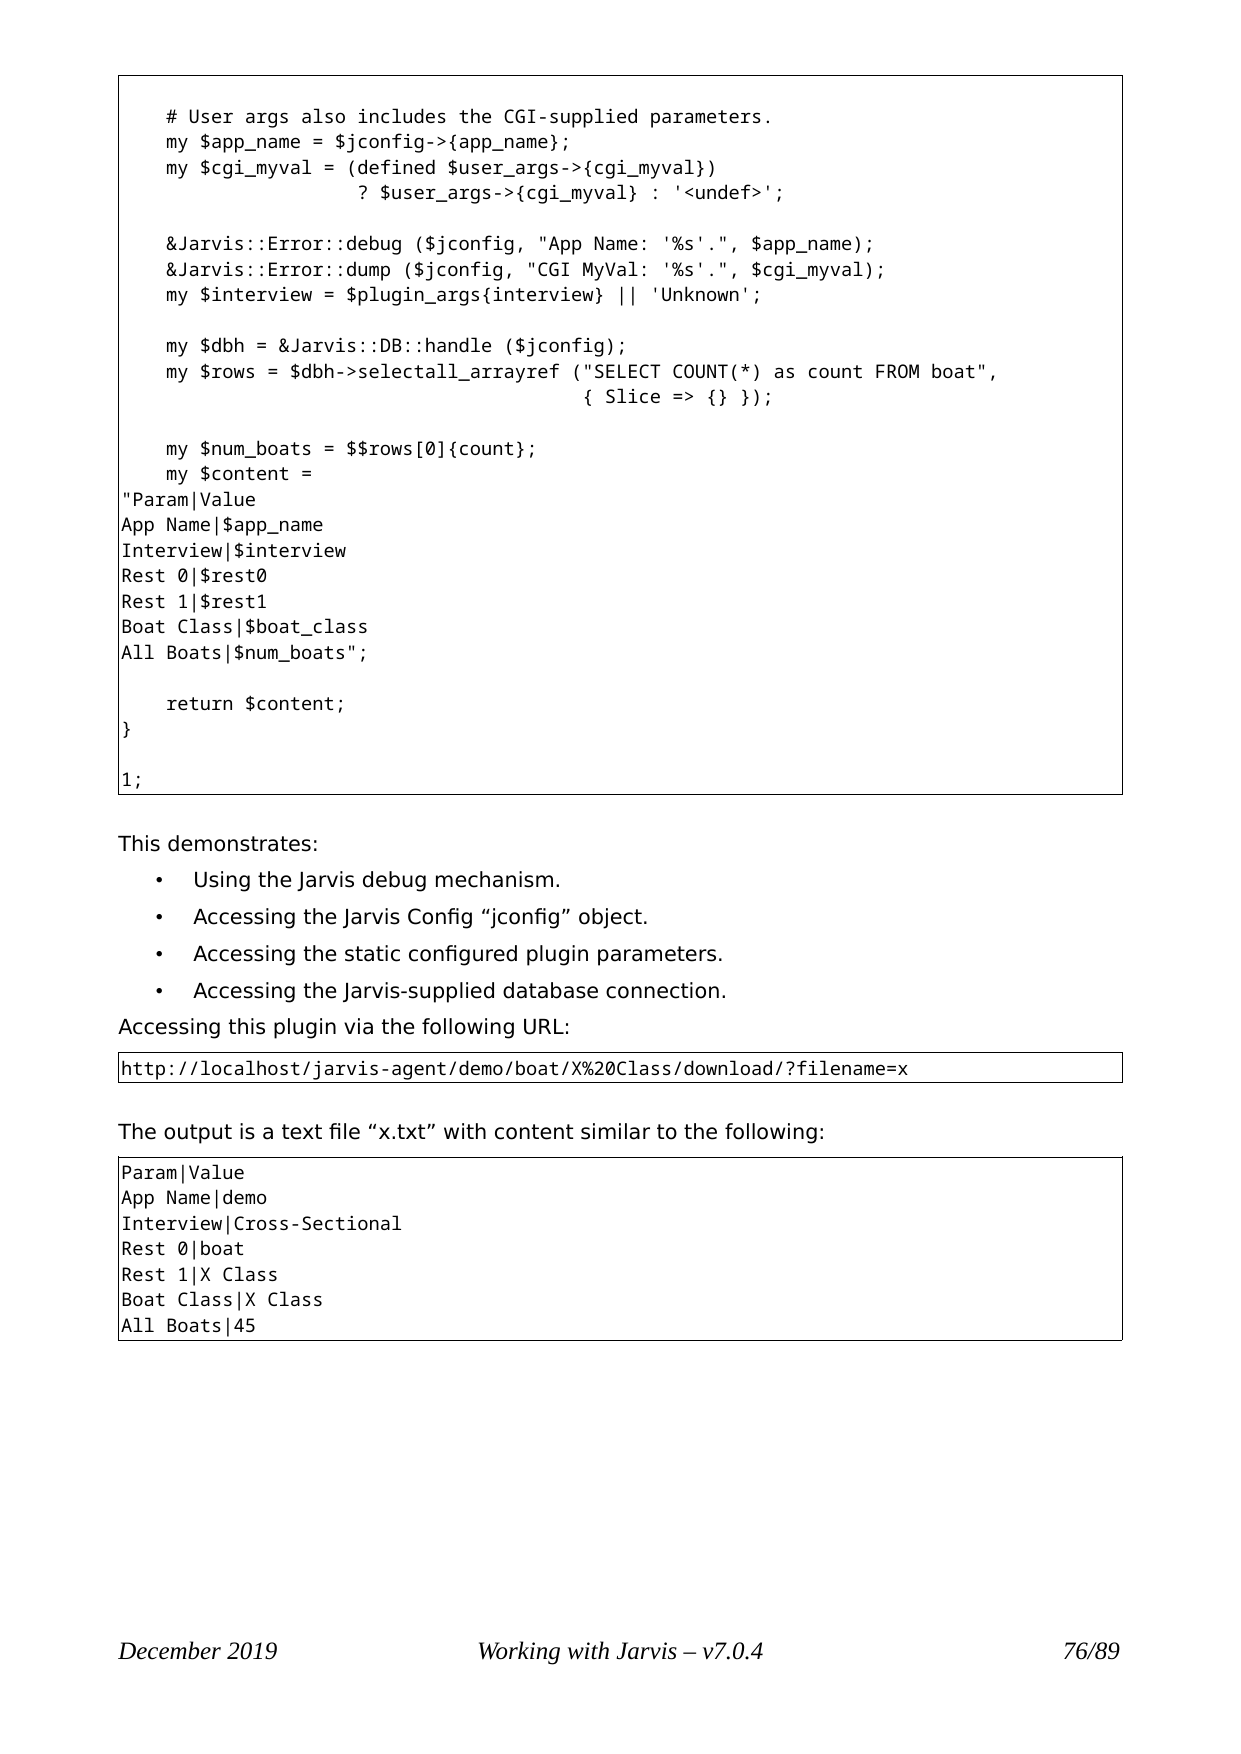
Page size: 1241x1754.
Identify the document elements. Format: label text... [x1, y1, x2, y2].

list Using the Jarvis debug mechanism. [156, 868, 1122, 893]
text my $interview = $plugin_args{interview} || 'Unknown'; [119, 279, 1122, 307]
text 1; [119, 764, 1122, 794]
text # User args also includes the CGI-supplied parameters. [119, 101, 1122, 126]
text my $num_boats = $$rows[0]{count}; [119, 432, 1122, 458]
list Accessing the Jarvis-supplied database connection. [156, 979, 1122, 1003]
text App Name|$app_name [119, 509, 1122, 534]
text Boat Class|$boat_class [119, 611, 1122, 636]
text &Jarvis::Error::debug ($jconfig, "App Name: '%s'.", $app_name); [119, 228, 1122, 254]
text my $app_name = $jconfig->{app_name}; [119, 126, 1122, 152]
text http://localhost/jarvis-agent/demo/boat/X%20Class/download/?filename=x [119, 1053, 1122, 1082]
text my $content = [119, 458, 1122, 483]
text Rest 1|$rest1 [119, 585, 1122, 611]
text &Jarvis::Error::dump ($jconfig, "CGI MyVal: '%s'.", $cgi_myval); [119, 254, 1122, 279]
text Rest 1|X Class [119, 1258, 1122, 1284]
text ? $user_args->{cgi_myval} : '<undef>'; [119, 177, 1122, 205]
text } [119, 713, 1122, 741]
text This demonstrates: [118, 832, 1122, 856]
text All Boats|$num_boats"; [119, 636, 1122, 664]
text Rest 0|$rest0 [119, 560, 1122, 585]
text The output is a text file “x.txt” with content similar to the following: [118, 1120, 1122, 1144]
list Accessing the static configured plugin parameters. [156, 942, 1122, 966]
text my $rows = $dbh->selectall_arrayref ("SELECT COUNT(*) as count FROM boat", [119, 356, 1122, 381]
text Param|Value [119, 1158, 1122, 1182]
text Rest 0|boat [119, 1233, 1122, 1258]
text Accessing this plugin via the following URL: [118, 1015, 1122, 1040]
text my $dbh = &Jarvis::DB::handle ($jconfig); [119, 330, 1122, 356]
text { Slice => {} }); [119, 381, 1122, 409]
text "Param|Value [119, 483, 1122, 509]
text return $content; [119, 687, 1122, 713]
text Boat Class|X Class [119, 1284, 1122, 1309]
text Interview|Cross-Sectional [119, 1207, 1122, 1233]
text my $cgi_myval = (defined $user_args->{cgi_myval}) [119, 152, 1122, 177]
text Interview|$interview [119, 534, 1122, 560]
text App Name|demo [119, 1182, 1122, 1207]
list Accessing the Jarvis Config “jconfig” object. [156, 905, 1122, 929]
text All Boats|45 [119, 1309, 1122, 1340]
